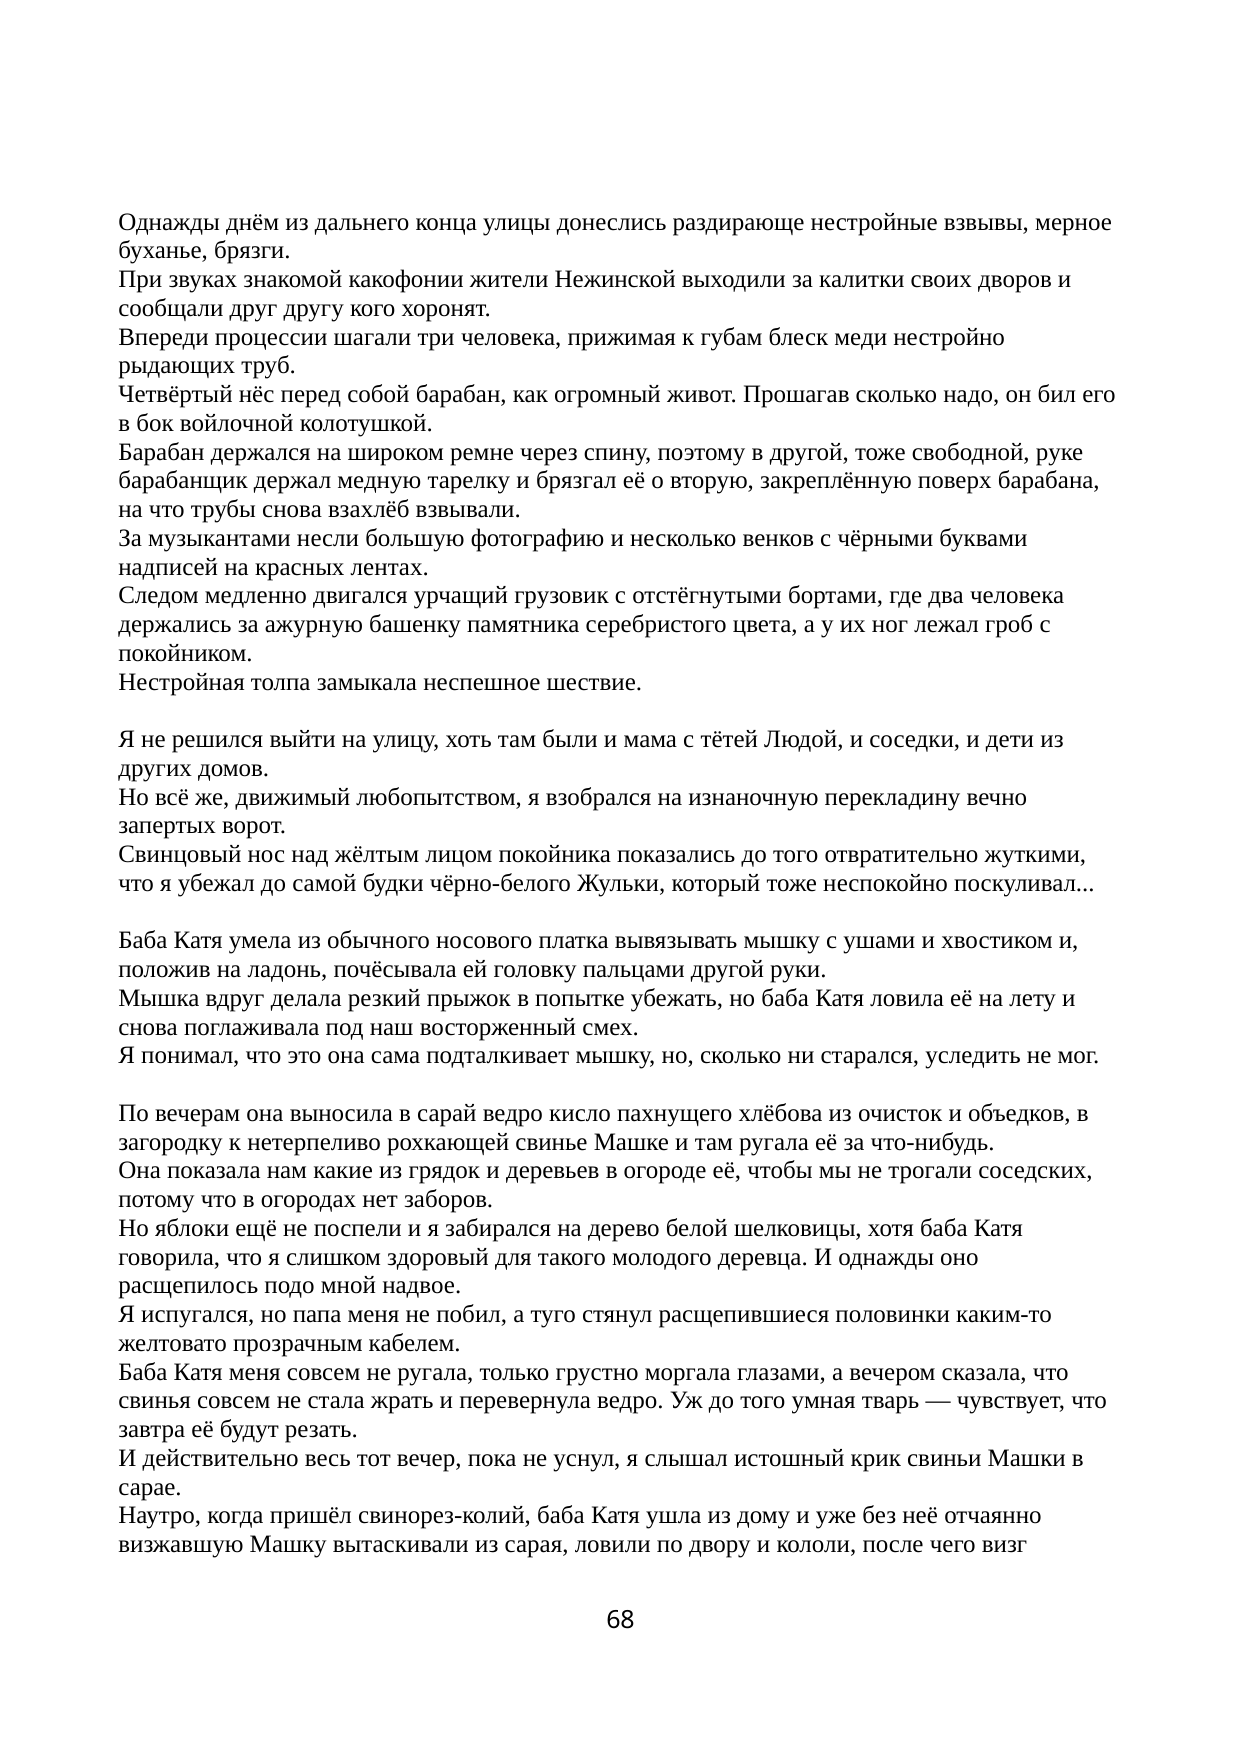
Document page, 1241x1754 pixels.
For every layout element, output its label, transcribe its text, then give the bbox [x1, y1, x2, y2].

text Баба Катя меня совсем не ругала, только грустно моргала глазами, а вечером сказала, что свинья совсем не стала жрать и перевернула ведро. Уж до того умная тварь — чувствует, что завтра её будут резать. [118, 1357, 1122, 1443]
text Баба Катя умела из обычного носового платка вывязывать мышку с ушами и хвостиком и, положив на ладонь, почёсывала ей головку пальцами другой руки. [118, 926, 1122, 983]
text И действительно весь тот вечер, пока не уснул, я слышал истошный крик свиньи Машки в сарае. [118, 1443, 1122, 1501]
text Я не решился выйти на улицу, хоть там были и мама с тётей Людой, и соседки, и дети из других домов. [118, 724, 1122, 782]
text За музыкантами несли большую фотографию и несколько венков с чёрными буквами надписей на красных лентах. [118, 523, 1122, 581]
text Я испугался, но папа меня не побил, а туго стянул расщепившиеся половинки каким-то желтовато прозрачным кабелем. [118, 1299, 1122, 1357]
text Четвёртый нёс перед собой барабан, как огромный живот. Прошагав сколько надо, он бил его в бок войлочной колотушкой. [118, 379, 1122, 437]
text По вечерам она выносила в сарай ведро кисло пахнущего хлёбова из очисток и объедков, в загородку к нетерпеливо рохкающей свинье Машке и там ругала её за что-нибудь. [118, 1098, 1122, 1156]
text Мышка вдруг делала резкий прыжок в попытке убежать, но баба Катя ловила её на лету и снова поглаживала под наш восторженный смех. [118, 983, 1122, 1041]
text Я понимал, что это она сама подталкивает мышку, но, сколько ни старался, уследить не мог. [118, 1041, 1122, 1069]
text Но всё же, движимый любопытством, я взобрался на изнаночную перекладину вечно запертых ворот. [118, 782, 1122, 839]
text Наутро, когда пришёл свинорез-колий, баба Катя ушла из дому и уже без неё отчаянно визжавшую Машку вытаскивали из сарая, ловили по двору и кололи, после чего визг [118, 1501, 1122, 1558]
text Она показала нам какие из грядок и деревьев в огороде её, чтобы мы не трогали соседских, потому что в огородах нет заборов. [118, 1156, 1122, 1213]
text При звуках знакомой какофонии жители Нежинской выходили за калитки своих дворов и сообщали друг другу кого хоронят. [118, 264, 1122, 322]
text Впереди процессии шагали три человека, прижимая к губам блеск меди нестройно рыдающих труб. [118, 322, 1122, 379]
text Нестройная толпа замыкала неспешное шествие. [118, 667, 1122, 696]
text Но яблоки ещё не поспели и я забирался на дерево белой шелковицы, хотя баба Катя говорила, что я слишком здоровый для такого молодого деревца. И однажды оно расщепилось подо мной надвое. [118, 1213, 1122, 1299]
text Следом медленно двигался урчащий грузовик с отстёгнутыми бортами, где два человека держались за ажурную башенку памятника серебристого цвета, а у их ног лежал гроб с покойником. [118, 581, 1122, 667]
text Барабан держался на широком ремне через спину, поэтому в другой, тоже свободной, руке барабанщик держал медную тарелку и брязгал её о вторую, закреплённую поверх барабана, на что трубы снова взахлёб взвывали. [118, 437, 1122, 523]
text Свинцовый нос над жёлтым лицом покойника показались до того отвратительно жуткими, что я убежал до самой будки чёрно-белого Жульки, который тоже неспокойно поскуливал... [118, 839, 1122, 897]
text Однажды днём из дальнего конца улицы донеслись раздирающе нестройные взвывы, мерное буханье, брязги. [118, 207, 1122, 264]
